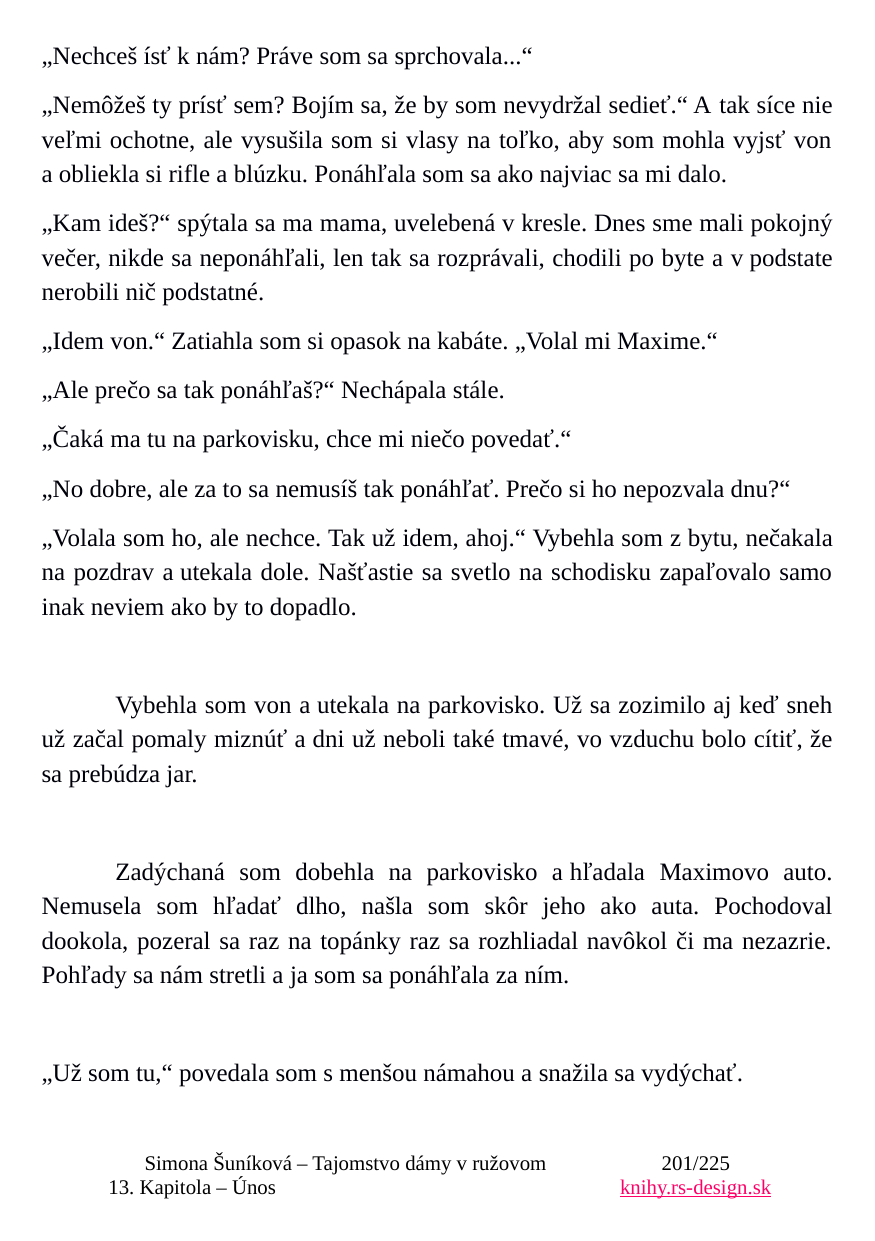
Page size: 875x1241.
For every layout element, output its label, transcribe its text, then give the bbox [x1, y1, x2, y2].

text „Čaká ma tu na parkovisku, chce mi niečo povedať.“ [41, 424, 833, 453]
text „Idem von.“ Zatiahla som si opasok na kabáte. „Volal mi Maxime.“ [41, 326, 833, 355]
text „Ale prečo sa tak ponáhľaš?“ Nechápala stále. [41, 376, 833, 404]
text „Kam ideš?“ spýtala sa ma mama, uvelebená v kresle. Dnes sme mali pokojný večer, nikde sa neponáhľali, len tak sa rozprávali, chodili po byte a v podstate nerobili nič podstatné. [41, 208, 833, 306]
text „Nemôžeš ty prísť sem? Bojím sa, že by som nevydržal sedieť.“ A tak síce nie veľmi ochotne, ale vysušila som si vlasy na toľko, aby som mohla vyjsť von a obliekla si rifle a blúzku. Ponáhľala som sa ako najviac sa mi dalo. [41, 90, 833, 188]
text „Volala som ho, ale nechce. Tak už idem, ahoj.“ Vybehla som z bytu, nečakala na pozdrav a utekala dole. Našťastie sa svetlo na schodisku zapaľovalo samo inak neviem ako by to dopadlo. [41, 523, 833, 620]
text Vybehla som von a utekala na parkovisko. Už sa zozimilo aj keď sneh už začal pomaly miznúť a dni už neboli také tmavé, vo vzduchu bolo cítiť, že sa prebúdza jar. [41, 690, 833, 787]
text „Už som tu,“ povedala som s menšou námahou a snažila sa vydýchať. [41, 1058, 833, 1087]
text Zadýchaná som dobehla na parkovisko a hľadala Maximovo auto. Nemusela som hľadať dlho, našla som skôr jeho ako auta. Pochodoval dookola, pozeral sa raz na topánky raz sa rozhliadal navôkol či ma nezazrie. Pohľady sa nám stretli a ja som sa ponáhľala za ním. [41, 857, 833, 989]
text „No dobre, ale za to sa nemusíš tak ponáhľať. Prečo si ho nepozvala dnu?“ [41, 474, 833, 502]
text „Nechceš ísť k nám? Práve som sa sprchovala...“ [41, 41, 833, 70]
